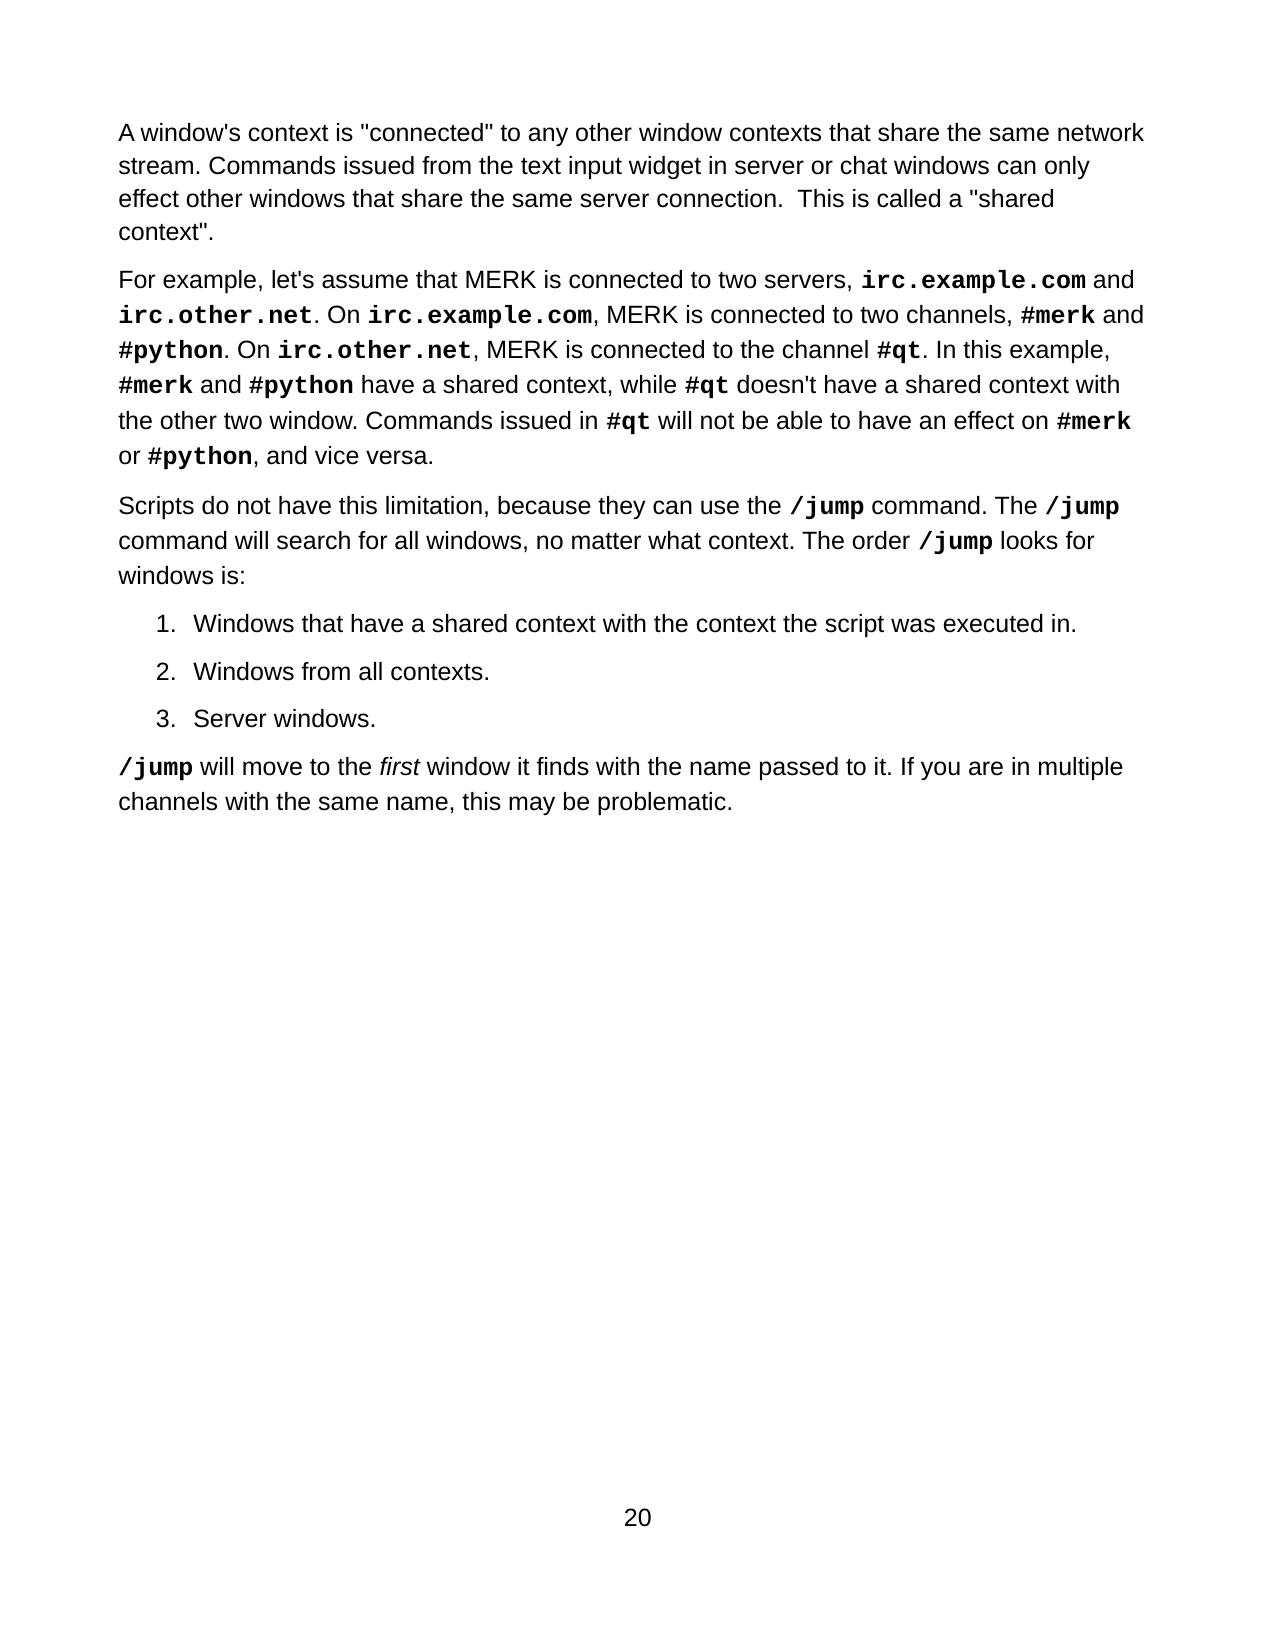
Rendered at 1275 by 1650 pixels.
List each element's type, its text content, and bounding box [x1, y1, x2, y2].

text A window's context is "connected" to any other window contexts that share the same network stream. Commands issued from the text input widget in server or chat windows can only effect other windows that share the same server connection. This is called a "shared context". [118, 118, 1157, 246]
text For example, let's assume that MERK is connected to two servers, irc.example.com and irc.other.net. On irc.example.com, MERK is connected to two channels, #merk and #python. On irc.other.net, MERK is connected to the channel #qt. In this example, #merk and #python have a shared context, while #qt doesn't have a shared context with the other two window. Commands issued in #qt will not be able to have an effect on #merk or #python, and vice versa. [118, 265, 1157, 472]
list Server windows. [156, 704, 1157, 733]
list Windows that have a shared context with the context the script was executed in. [156, 609, 1157, 638]
text /jump will move to the first window it finds with the name passed to it. If you are in multiple channels with the same name, this may be problematic. [118, 752, 1157, 816]
text Scripts do not have this limitation, because they can use the /jump command. The /jump command will search for all windows, no matter what context. The order /jump looks for windows is: [118, 491, 1157, 590]
list Windows from all contexts. [156, 657, 1157, 685]
